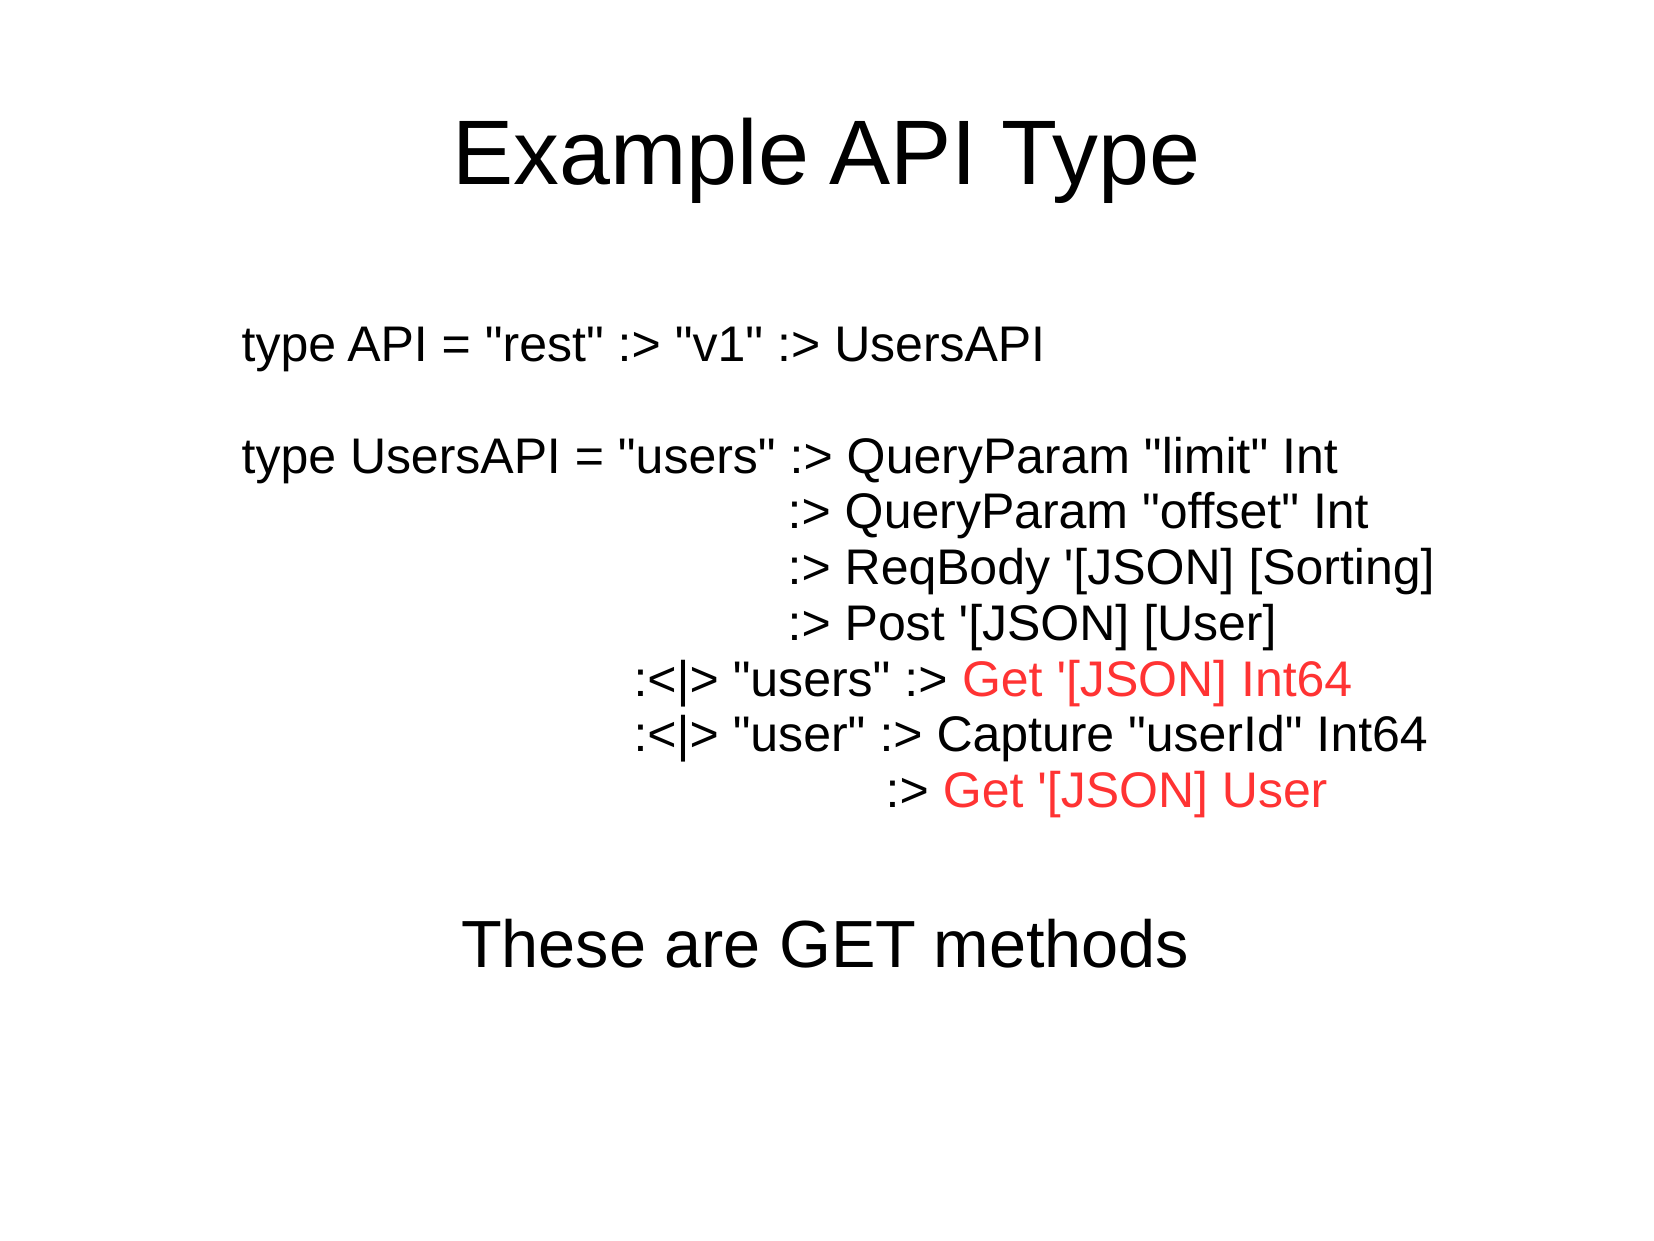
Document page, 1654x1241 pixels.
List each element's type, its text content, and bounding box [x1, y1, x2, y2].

subtitle type API = "rest" :> "v1" :> UsersAPI type UsersAPI = "users" :> QueryParam "limit" Int :> QueryParam "offset" Int :> ReqBody '[JSON] [Sorting] :> Post '[JSON] [User] :<|> "users" :> Get '[JSON] Int64 :<|> "user" :> Capture "userId" Int64 :> Get '[JSON] User [185, 290, 1468, 901]
title Example API Type [82, 49, 1571, 257]
text_box These are GET methods [446, 900, 1207, 990]
